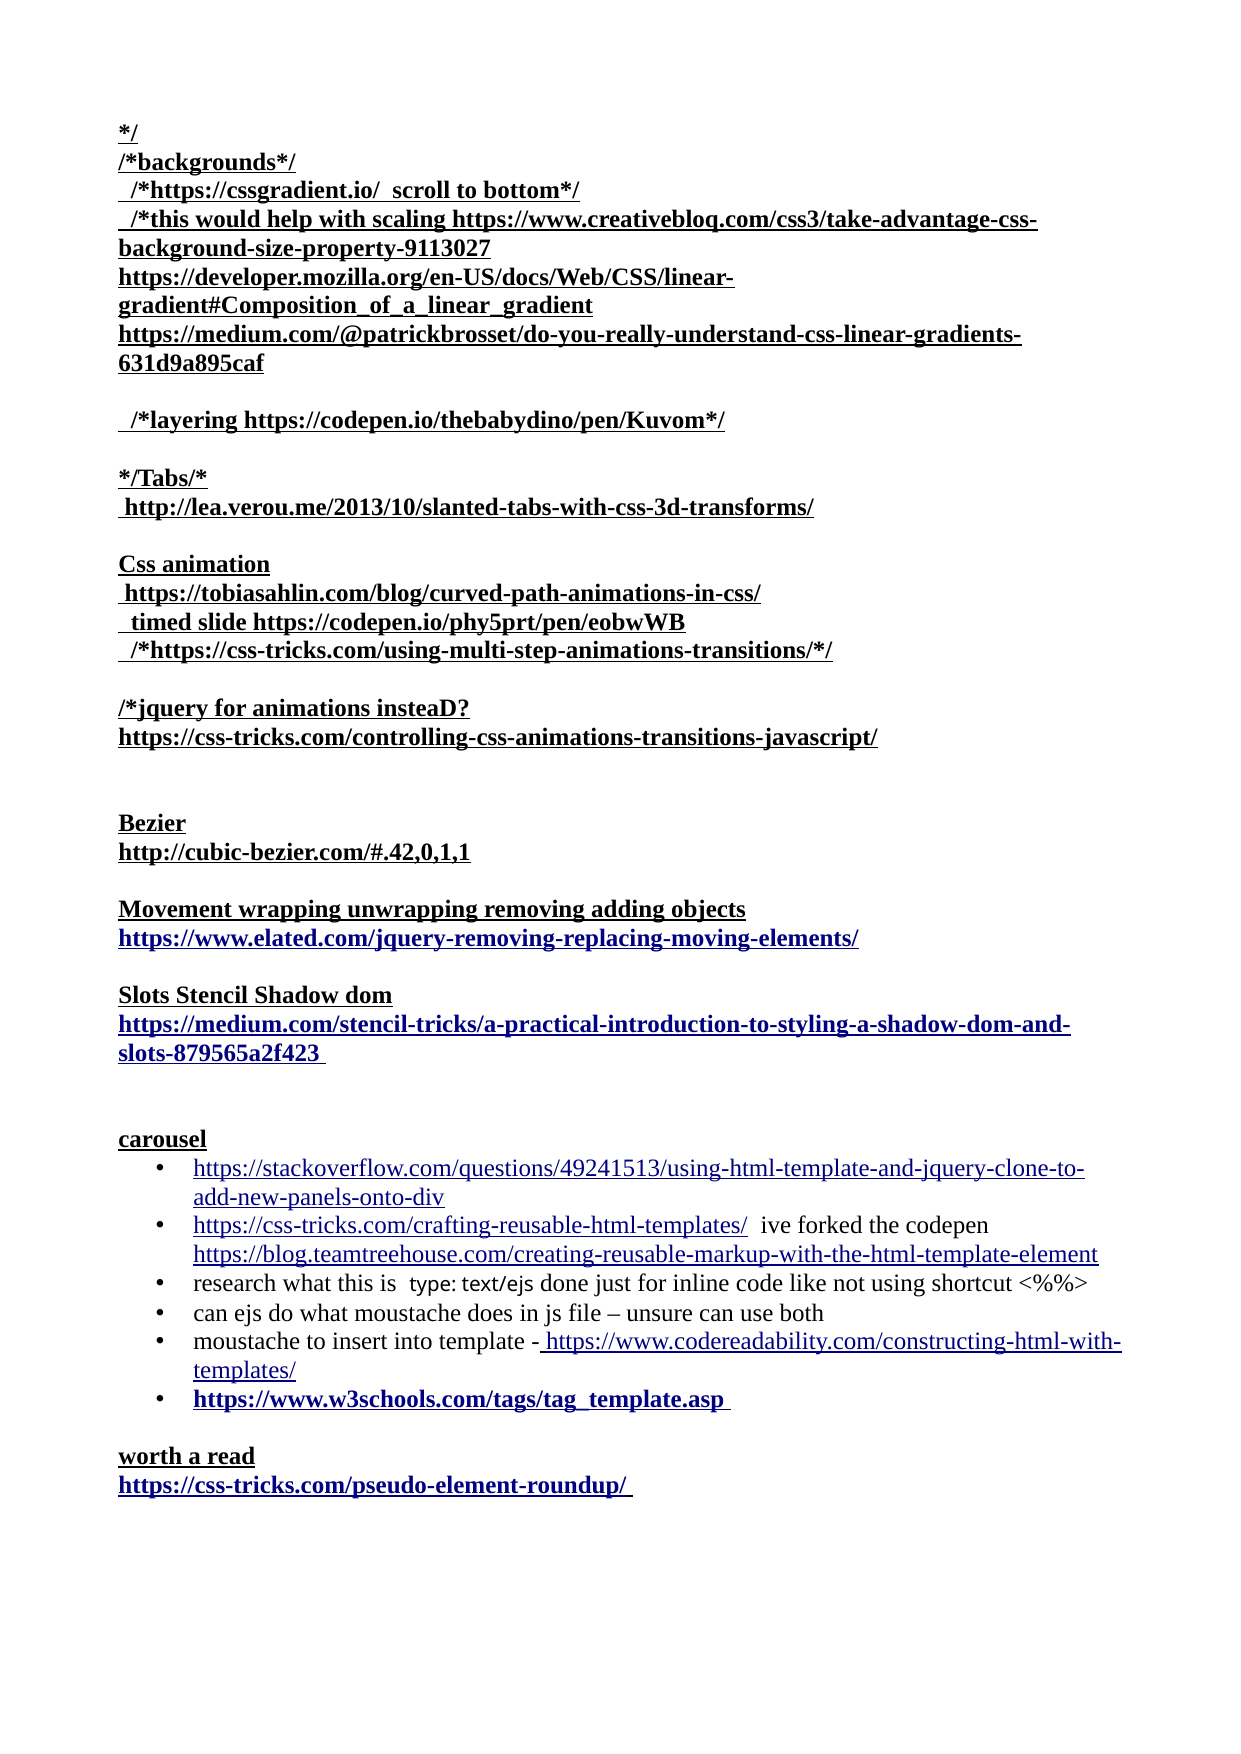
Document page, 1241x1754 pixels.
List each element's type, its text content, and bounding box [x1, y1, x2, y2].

text http://cubic-bezier.com/#.42,0,1,1 [118, 837, 1122, 866]
list research what this is type: text/ejs done just for inline code like not using shortcut <%%> [156, 1268, 1122, 1298]
text worth a read [118, 1441, 1122, 1470]
text https://tobiasahlin.com/blog/curved-path-animations-in-css/ [118, 578, 1122, 607]
text /*backgrounds*/ [118, 147, 1122, 176]
text */Tabs/* [118, 463, 1122, 492]
text https://css-tricks.com/controlling-css-animations-transitions-javascript/ [118, 722, 1122, 751]
list https://www.w3schools.com/tags/tag_template.asp [156, 1384, 1122, 1413]
list can ejs do what moustache does in js file – unsure can use both [156, 1298, 1122, 1326]
text /*jquery for animations insteaD? [118, 693, 1122, 722]
text /*https://css-tricks.com/using-multi-step-animations-transitions/*/ [118, 636, 1122, 664]
text http://lea.verou.me/2013/10/slanted-tabs-with-css-3d-transforms/ [118, 492, 1122, 521]
text https://medium.com/@patrickbrosset/do-you-really-understand-css-linear-gradients-631d9a895caf [118, 319, 1122, 377]
text /*this would help with scaling https://www.creativebloq.com/css3/take-advantage-css-background-size-property-9113027 [118, 204, 1122, 262]
list https://stackoverflow.com/questions/49241513/using-html-template-and-jquery-clone-to-add-new-panels-onto-div [156, 1153, 1122, 1211]
text Slots Stencil Shadow dom [118, 981, 1122, 1009]
text timed slide https://codepen.io/phy5prt/pen/eobwWB [118, 607, 1122, 636]
text https://www.elated.com/jquery-removing-replacing-moving-elements/ [118, 923, 1122, 952]
text carousel [118, 1124, 1122, 1153]
text https://css-tricks.com/pseudo-element-roundup/ [118, 1470, 1122, 1499]
text Bezier [118, 808, 1122, 837]
text */ [118, 118, 1122, 147]
text Movement wrapping unwrapping removing adding objects [118, 894, 1122, 923]
text /*https://cssgradient.io/ scroll to bottom*/ [118, 176, 1122, 204]
text https://developer.mozilla.org/en-US/docs/Web/CSS/linear-gradient#Composition_of_a_linear_gradient [118, 262, 1122, 319]
list https://css-tricks.com/crafting-reusable-html-templates/ ive forked the codepen https://blog.teamtreehouse.com/creating-reusable-markup-with-the-html-template-element [156, 1211, 1122, 1268]
text Css animation [118, 549, 1122, 578]
text /*layering https://codepen.io/thebabydino/pen/Kuvom*/ [118, 406, 1122, 434]
text https://medium.com/stencil-tricks/a-practical-introduction-to-styling-a-shadow-dom-and-slots-879565a2f423 [118, 1009, 1122, 1067]
list moustache to insert into template - https://www.codereadability.com/constructing-html-with-templates/ [156, 1326, 1122, 1384]
